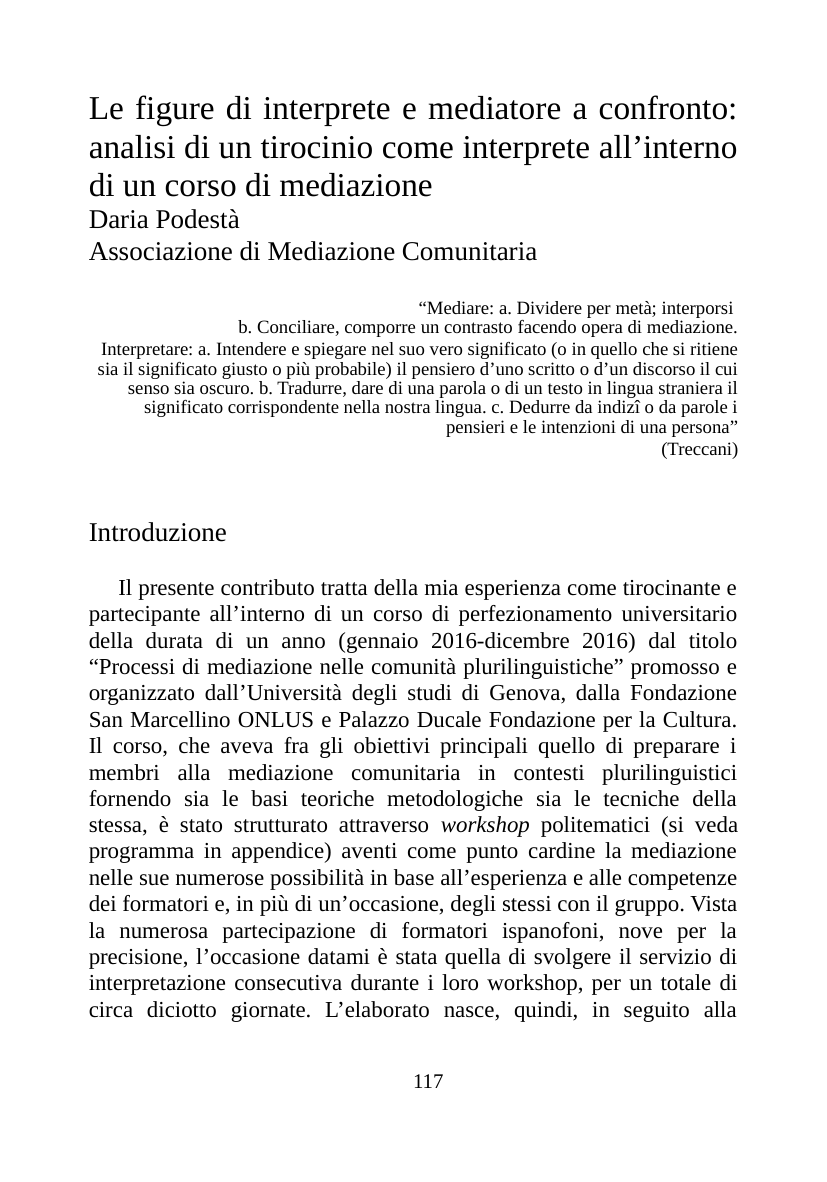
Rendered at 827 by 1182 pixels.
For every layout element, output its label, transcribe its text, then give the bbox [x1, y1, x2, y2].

subtitle Associazione di Mediazione Comunitaria [88, 235, 738, 266]
subtitle Introduzione [88, 517, 738, 548]
text Il presente contributo tratta della mia esperienza come tirocinante e partecipante all’interno di un corso di perfezionamento universitario della durata di un anno (gennaio 2016-dicembre 2016) dal titolo “Processi di mediazione nelle comunità plurilinguistiche” promosso e organizzato dall’Università degli studi di Genova, dalla Fondazione San Marcellino ONLUS e Palazzo Ducale Fondazione per la Cultura. Il corso, che aveva fra gli obiettivi principali quello di preparare i membri alla mediazione comunitaria in contesti plurilinguistici fornendo sia le basi teoriche metodologiche sia le tecniche della stessa, è stato strutturato attraverso workshop politematici (si veda programma in appendice) aventi come punto cardine la mediazione nelle sue numerose possibilità in base all’esperienza e alle competenze dei formatori e, in più di un’occasione, degli stessi con il gruppo. Vista la numerosa partecipazione di formatori ispanofoni, nove per la precisione, l’occasione datami è stata quella di svolgere il servizio di interpretazione consecutiva durante i loro workshop, per un totale di circa diciotto giornate. L’elaborato nasce, quindi, in seguito alla [88, 574, 738, 1022]
text “Mediare: a. Dividere per metà; interporsi b. Conciliare, comporre un contrasto facendo opera di mediazione. [88, 297, 738, 338]
subtitle Le figure di interprete e mediatore a confronto: analisi di un tirocinio come interprete all’interno di un corso di mediazione [88, 88, 738, 203]
subtitle Daria Podestà [88, 203, 738, 235]
text Interpretare: a. Intendere e spiegare nel suo vero significato (o in quello che si ritiene sia il significato giusto o più probabile) il pensiero d’uno scritto o d’un discorso il cui senso sia oscuro. b. Tradurre, dare di una parola o di un testo in lingua straniera il significato corrispondente nella nostra lingua. c. Dedurre da indizî o da parole i pensieri e le intenzioni di una persona” [88, 338, 738, 437]
text (Treccani) [88, 437, 738, 459]
